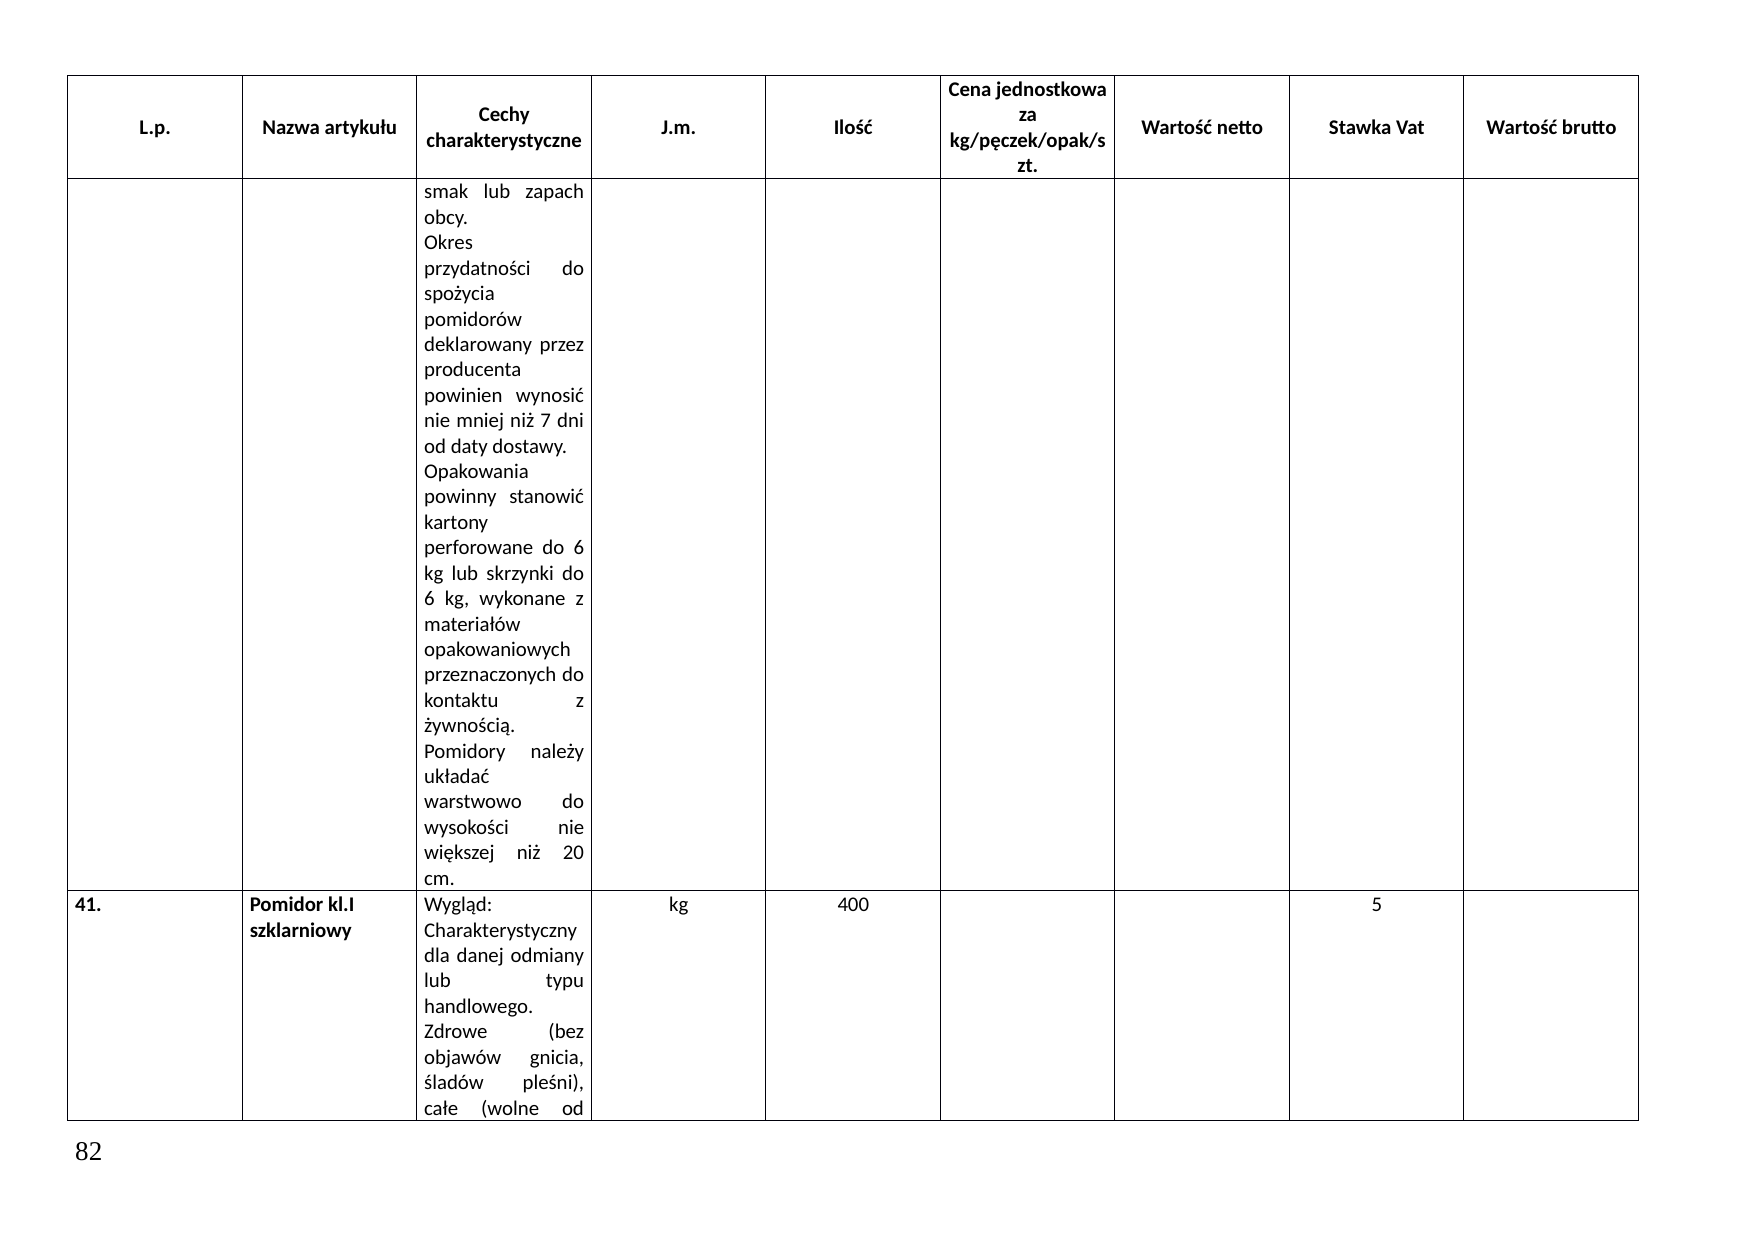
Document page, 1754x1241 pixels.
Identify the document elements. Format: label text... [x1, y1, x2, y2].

table_cell [941, 891, 1114, 1120]
table_header L.p. [68, 76, 242, 178]
table_cell [1464, 891, 1638, 1120]
table_cell 5 [1290, 891, 1463, 1120]
table_header J.m. [592, 76, 765, 178]
table_cell [68, 891, 242, 1120]
table_cell [766, 179, 940, 890]
table_cell smak lub zapach obcy. Okres przydatności do spożycia pomidorów deklarowany przez producenta powinien wynosić nie mniej niż 7 dni od daty dostawy. Opakowania powinny stanowić kartony perforowane do 6 kg lub skrzynki do 6 kg, wykonane z materiałów opakowaniowych przeznaczonych do kontaktu z żywnością. Pomidory należy układać warstwowo do wysokości nie większej niż 20 cm. [417, 179, 591, 890]
table_cell Pomidor kl.I szklarniowy [243, 891, 416, 1120]
table_cell [1115, 891, 1289, 1120]
table_cell [1464, 179, 1638, 890]
table_header Stawka Vat [1290, 76, 1463, 178]
table_cell [1115, 179, 1289, 890]
table_header Wartość netto [1115, 76, 1289, 178]
table_header Ilość [766, 76, 940, 178]
table_header Cena jednostkowa za kg/pęczek/opak/szt. [941, 76, 1114, 178]
table_cell [1290, 179, 1463, 890]
table_cell kg [592, 891, 765, 1120]
table_cell [68, 179, 242, 890]
table_cell [243, 179, 416, 890]
table_cell [592, 179, 765, 890]
table_cell [941, 179, 1114, 890]
table_header Cechy charakterystyczne [417, 76, 591, 178]
table_header Wartość brutto [1464, 76, 1638, 178]
table_cell 400 [766, 891, 940, 1120]
table_header Nazwa artykułu [243, 76, 416, 178]
table_cell Wygląd: Charakterystyczny dla danej odmiany lub typu handlowego. Zdrowe (bez objawów gnicia, śladów pleśni), całe (wolne od [417, 891, 591, 1120]
